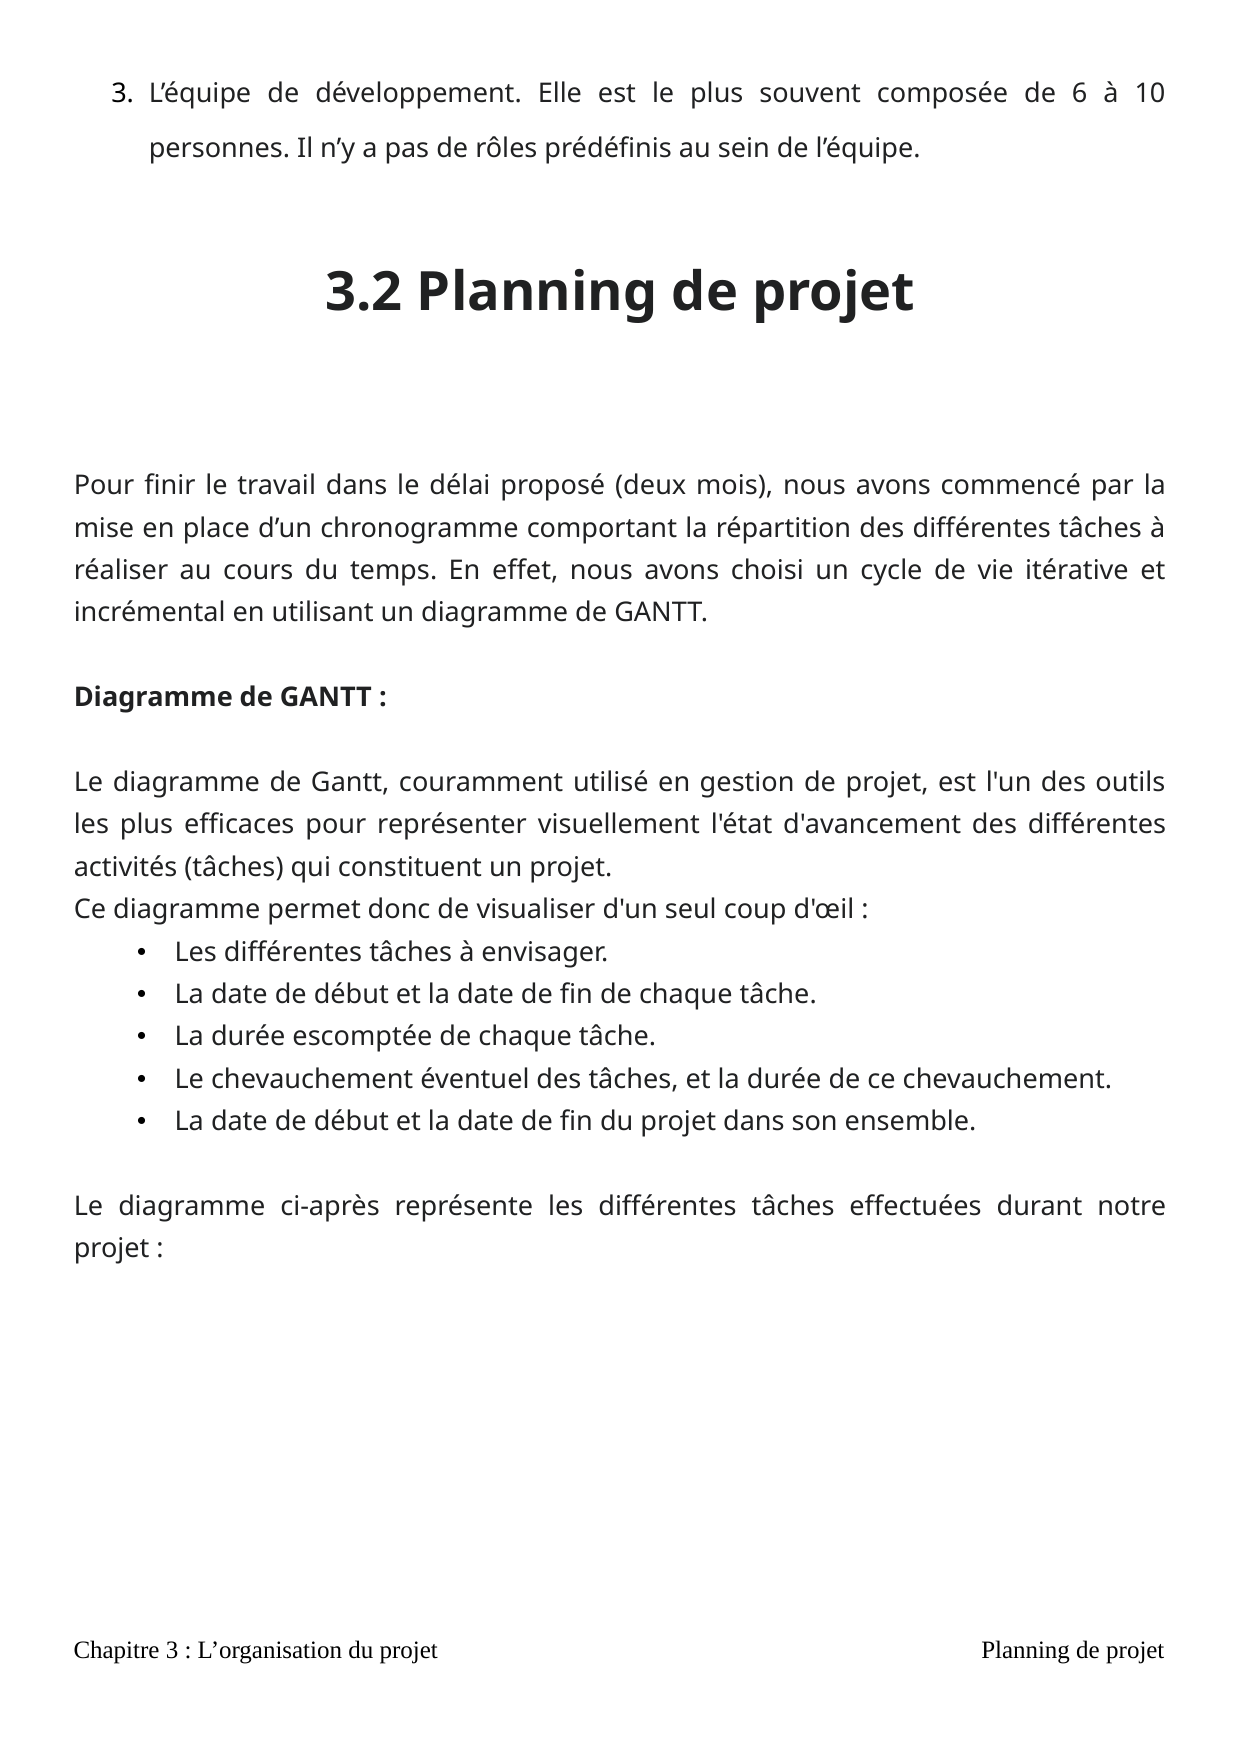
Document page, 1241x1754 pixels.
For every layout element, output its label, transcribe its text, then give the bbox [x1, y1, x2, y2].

text Le diagramme de Gantt, couramment utilisé en gestion de projet, est l'un des outils les plus efficaces pour représenter visuellement l'état d'avancement des différentes activités (tâches) qui constituent un projet. [73, 762, 1167, 884]
list La durée escomptée de chaque tâche. [137, 1017, 1167, 1054]
text Pour finir le travail dans le délai proposé (deux mois), nous avons commencé par la mise en place d’un chronogramme comportant la répartition des différentes tâches à réaliser au cours du temps. En effet, nous avons choisi un cycle de vie itérative et incrémental en utilisant un diagramme de GANTT. [73, 466, 1167, 630]
list Les différentes tâches à envisager. [137, 932, 1167, 969]
text Diagramme de GANTT : [73, 678, 1167, 714]
list Le chevauchement éventuel des tâches, et la durée de ce chevauchement. [137, 1059, 1167, 1096]
list La date de début et la date de fin du projet dans son ensemble. [137, 1102, 1167, 1138]
list L’équipe de développement. Elle est le plus souvent composée de 6 à 10 personnes. Il n’y a pas de rôles prédéfinis au sein de l’équipe. [111, 73, 1167, 166]
text 3.2 Planning de projet [73, 252, 1167, 326]
text Ce diagramme permet donc de visualiser d'un seul coup d'œil : [73, 889, 1167, 926]
list La date de début et la date de fin de chaque tâche. [137, 974, 1167, 1011]
text Le diagramme ci-après représente les différentes tâches effectuées durant notre projet : [73, 1186, 1167, 1266]
